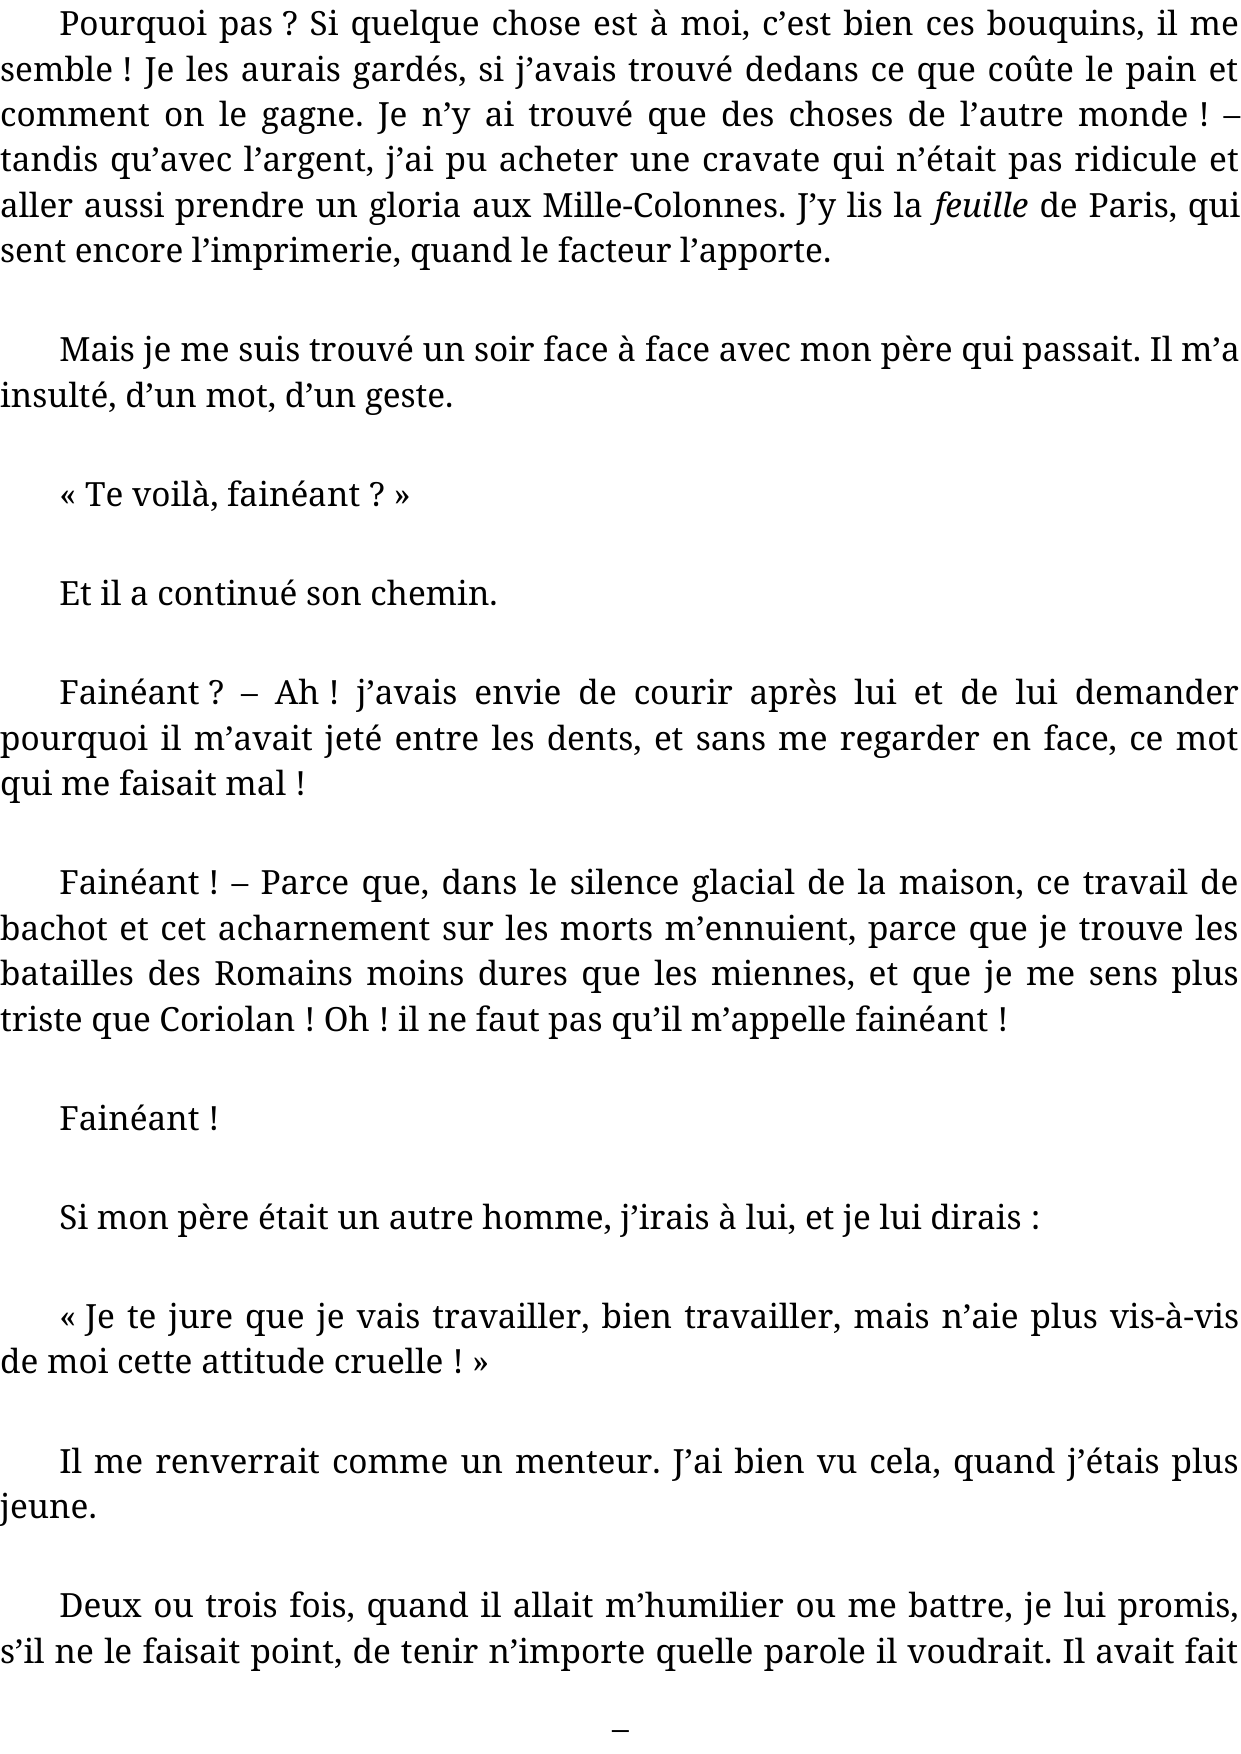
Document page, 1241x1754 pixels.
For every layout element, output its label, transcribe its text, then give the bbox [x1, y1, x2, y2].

text Pourquoi pas ? Si quelque chose est à moi, c’est bien ces bouquins, il me semble ! Je les aurais gardés, si j’avais trouvé dedans ce que coûte le pain et comment on le gagne. Je n’y ai trouvé que des choses de l’autre monde ! – tandis qu’avec l’argent, j’ai pu acheter une cravate qui n’était pas ridicule et aller aussi prendre un gloria aux Mille-Colonnes. J’y lis la feuille de Paris, qui sent encore l’imprimerie, quand le facteur l’apporte. [0, 0, 1240, 272]
text Il me renverrait comme un menteur. J’ai bien vu cela, quand j’étais plus jeune. [0, 1437, 1240, 1528]
text Fainéant ! [0, 1094, 1240, 1140]
text « Je te jure que je vais travailler, bien travailler, mais n’aie plus vis-à-vis de moi cette attitude cruelle ! » [0, 1293, 1240, 1384]
text Fainéant ! – Parce que, dans le silence glacial de la maison, ce travail de bachot et cet acharnement sur les morts m’ennuient, parce que je trouve les batailles des Romains moins dures que les miennes, et que je me sens plus triste que Coriolan ! Oh ! il ne faut pas qu’il m’appelle fainéant ! [0, 859, 1240, 1041]
text Si mon père était un autre homme, j’irais à lui, et je lui dirais : [0, 1194, 1240, 1239]
text Mais je me suis trouvé un soir face à face avec mon père qui passait. Il m’a insulté, d’un mot, d’un geste. [0, 326, 1240, 417]
text Deux ou trois fois, quand il allait m’humilier ou me battre, je lui promis, s’il ne le faisait point, de tenir n’importe quelle parole il voudrait. Il avait fait [0, 1582, 1240, 1673]
text « Te voilà, fainéant ? » [0, 471, 1240, 516]
text Et il a continué son chemin. [0, 570, 1240, 615]
text Fainéant ? – Ah ! j’avais envie de courir après lui et de lui demander pourquoi il m’avait jeté entre les dents, et sans me regarder en face, ce mot qui me faisait mal ! [0, 669, 1240, 805]
